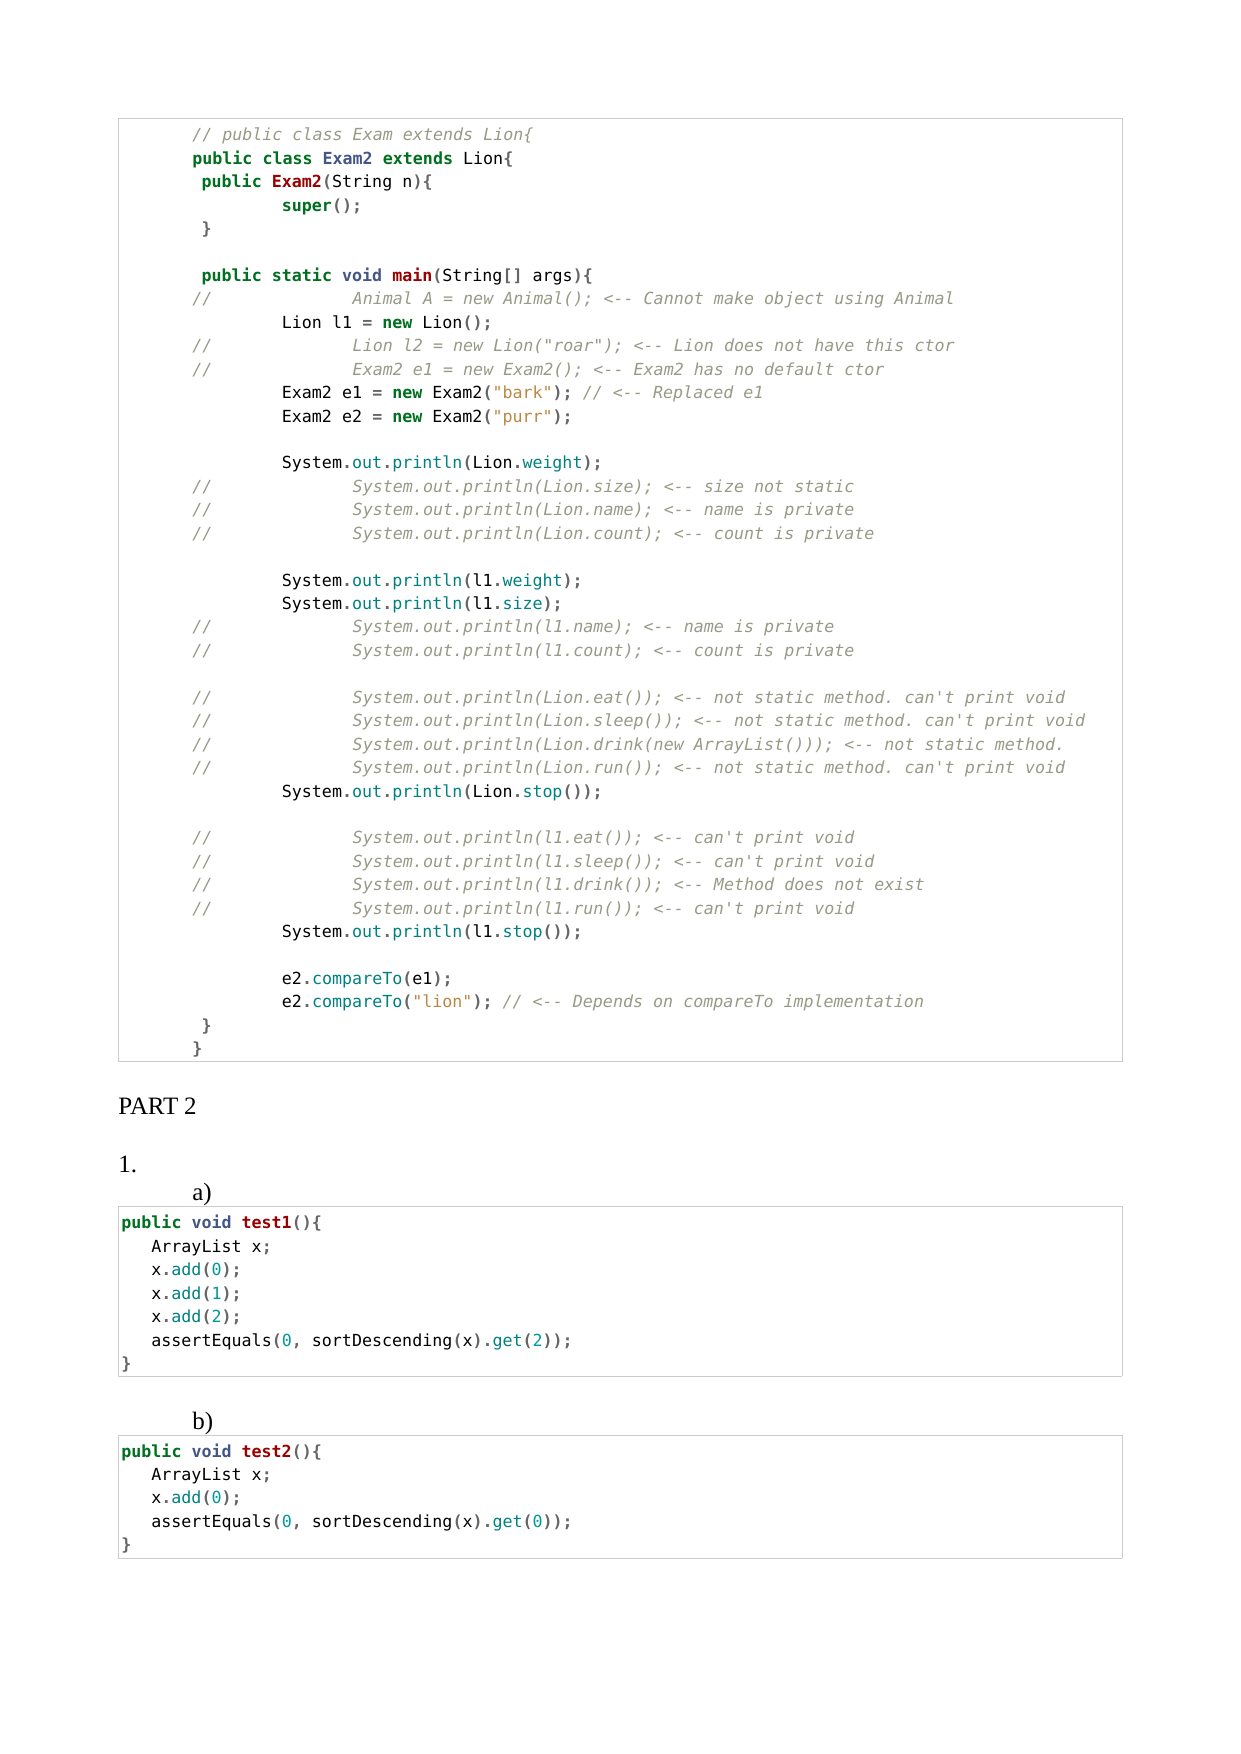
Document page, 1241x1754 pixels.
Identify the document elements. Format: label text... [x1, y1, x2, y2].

text // System.out.println(l1.sleep()); <-- can't print void [119, 845, 1122, 868]
text } [119, 212, 1122, 235]
text System.out.println(l1.weight); [119, 563, 1122, 587]
text // System.out.println(l1.eat()); <-- can't print void [119, 821, 1122, 845]
text } [119, 1032, 1122, 1061]
text // Lion l2 = new Lion("roar"); <-- Lion does not have this ctor [119, 329, 1122, 352]
text Exam2 e2 = new Exam2("purr"); [119, 399, 1122, 423]
text // Exam2 e1 = new Exam2(); <-- Exam2 has no default ctor [119, 352, 1122, 376]
text // System.out.println(Lion.size); <-- size not static [119, 470, 1122, 493]
text // System.out.println(l1.run()); <-- can't print void [119, 892, 1122, 915]
text Exam2 e1 = new Exam2("bark"); // <-- Replaced e1 [119, 376, 1122, 399]
text ArrayList x; [119, 1458, 1122, 1481]
text assertEquals(0, sortDescending(x).get(0)); [119, 1505, 1122, 1528]
text Lion l1 = new Lion(); [119, 306, 1122, 329]
text // System.out.println(Lion.drink(new ArrayList())); <-- not static method. [119, 727, 1122, 751]
text // public class Exam extends Lion{ [119, 119, 1122, 142]
text super(); [119, 188, 1122, 212]
text System.out.println(l1.stop()); [119, 915, 1122, 938]
text System.out.println(l1.size); [119, 587, 1122, 610]
text // System.out.println(Lion.name); <-- name is private [119, 493, 1122, 517]
text // System.out.println(l1.name); <-- name is private [119, 610, 1122, 634]
text public static void main(String[] args){ [119, 259, 1122, 282]
text public Exam2(String n){ [119, 165, 1122, 188]
text 1. [118, 1149, 1122, 1177]
text x.add(2); [119, 1300, 1122, 1323]
text // System.out.println(l1.drink()); <-- Method does not exist [119, 868, 1122, 892]
text System.out.println(Lion.stop()); [119, 774, 1122, 798]
text PART 2 [118, 1091, 1122, 1120]
text e2.compareTo("lion"); // <-- Depends on compareTo implementation [119, 985, 1122, 1009]
text x.add(0); [119, 1253, 1122, 1276]
text e2.compareTo(e1); [119, 962, 1122, 985]
text } [119, 1528, 1122, 1558]
text b) [118, 1406, 1122, 1434]
text ArrayList x; [119, 1229, 1122, 1253]
text // System.out.println(l1.count); <-- count is private [119, 634, 1122, 657]
text // System.out.println(Lion.count); <-- count is private [119, 517, 1122, 540]
text // System.out.println(Lion.run()); <-- not static method. can't print void [119, 751, 1122, 774]
text // Animal A = new Animal(); <-- Cannot make object using Animal [119, 282, 1122, 306]
text // System.out.println(Lion.sleep()); <-- not static method. can't print void [119, 704, 1122, 727]
text System.out.println(Lion.weight); [119, 446, 1122, 470]
text x.add(1); [119, 1276, 1122, 1300]
text x.add(0); [119, 1481, 1122, 1505]
text assertEquals(0, sortDescending(x).get(2)); [119, 1323, 1122, 1347]
text public void test2(){ [119, 1436, 1122, 1458]
text public void test1(){ [119, 1207, 1122, 1229]
text } [119, 1347, 1122, 1376]
text public class Exam2 extends Lion{ [119, 142, 1122, 165]
text a) [118, 1177, 1122, 1206]
text // System.out.println(Lion.eat()); <-- not static method. can't print void [119, 681, 1122, 704]
text } [119, 1009, 1122, 1032]
